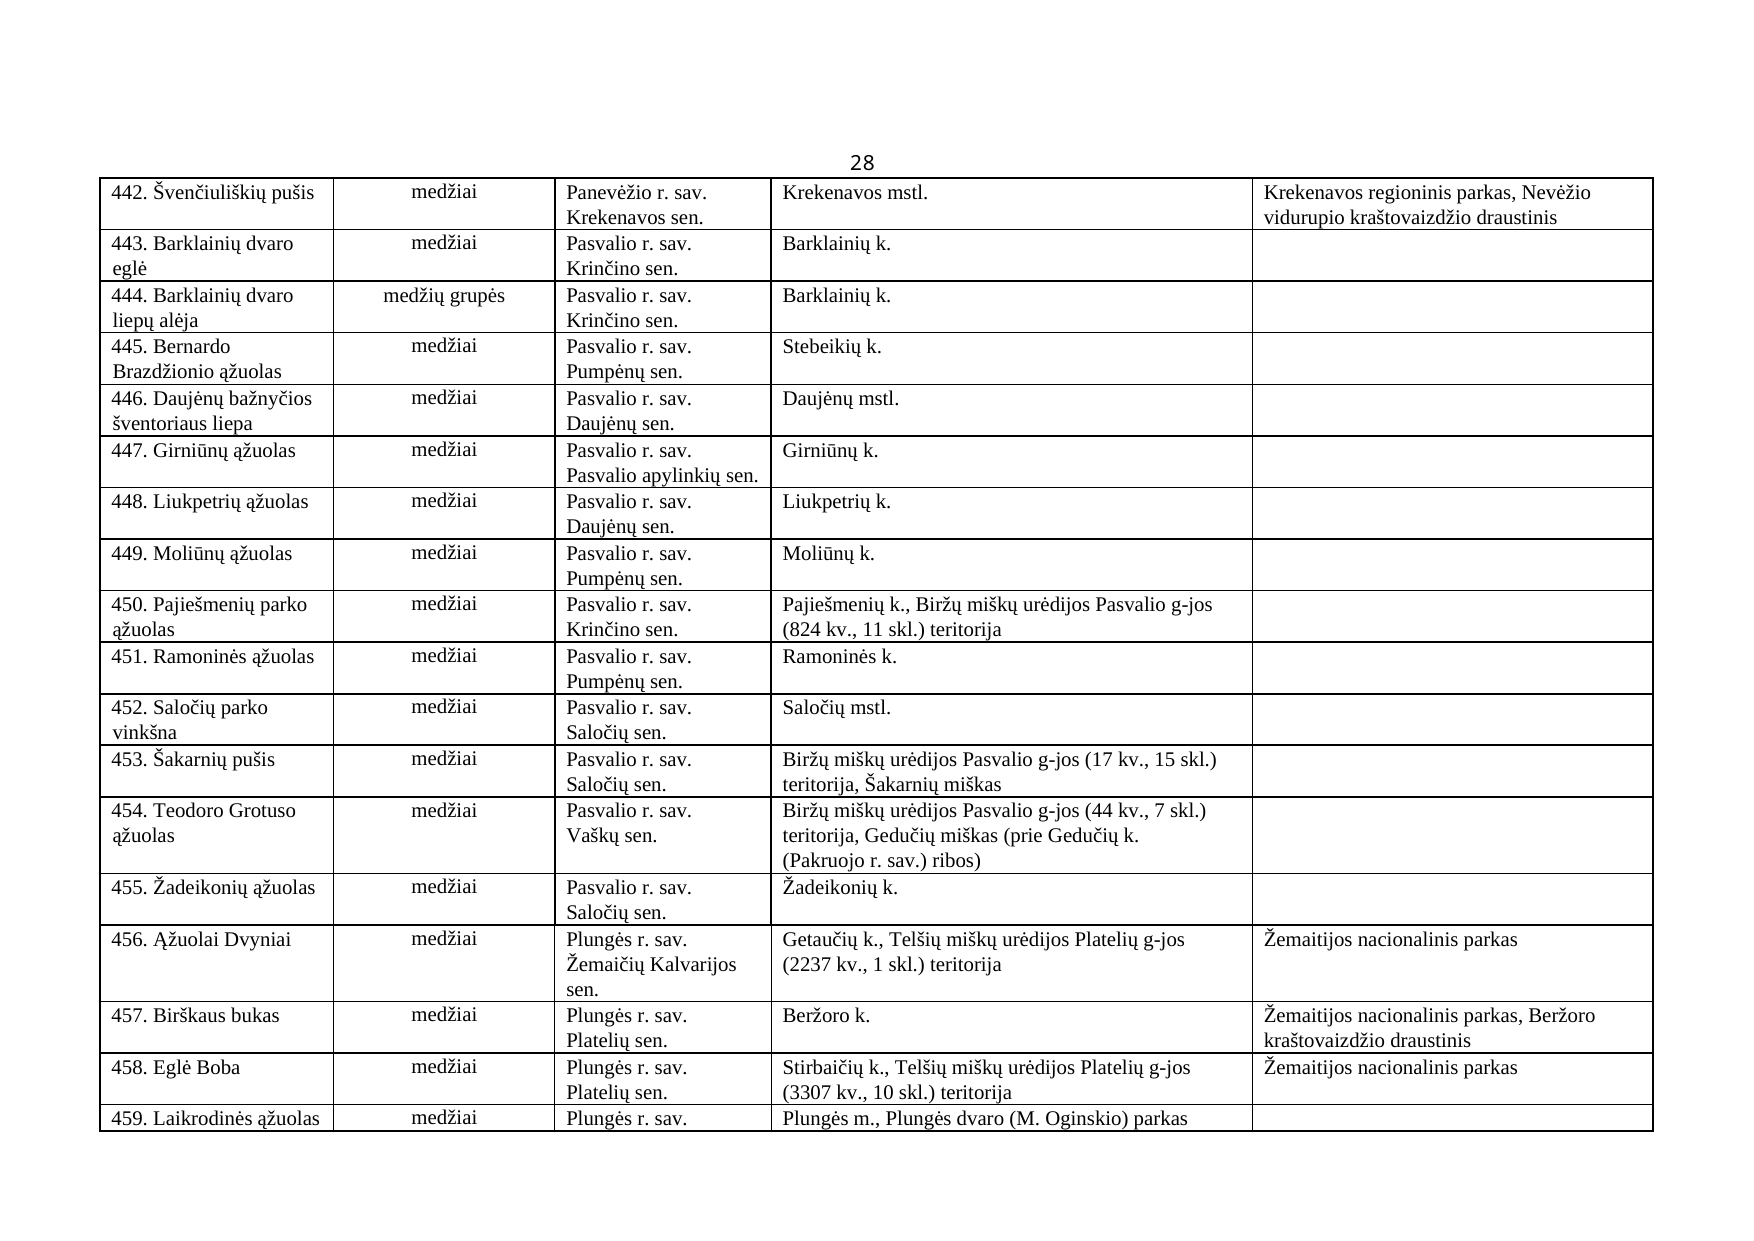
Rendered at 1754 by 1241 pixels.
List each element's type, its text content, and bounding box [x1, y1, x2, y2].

table_cell Pasvalio r. sav. Vaškų sen. [556, 798, 770, 872]
table_cell 453. Šakarnių pušis [101, 746, 333, 796]
table_cell [1253, 282, 1652, 332]
table_cell medžiai [334, 746, 554, 796]
table_cell 455. Žadeikonių ąžuolas [101, 874, 333, 924]
table_cell Pajiešmenių k., Biržų miškų urėdijos Pasvalio g-jos (824 kv., 11 skl.) teritorija [772, 591, 1252, 641]
table_cell medžiai [334, 488, 554, 538]
table_cell 450. Pajiešmenių parko ąžuolas [101, 591, 333, 641]
table_cell Krekenavos mstl. [772, 179, 1252, 229]
table_cell Pasvalio r. sav. Pasvalio apylinkių sen. [556, 437, 770, 487]
table_cell Moliūnų k. [772, 540, 1252, 590]
table_cell Pasvalio r. sav. Saločių sen. [556, 874, 770, 924]
table_cell [1253, 230, 1652, 280]
table_cell Pasvalio r. sav. Krinčino sen. [556, 591, 770, 641]
table_cell 444. Barklainių dvaro liepų alėja [101, 282, 333, 332]
table_cell medžiai [334, 1002, 554, 1052]
table_cell medžiai [334, 695, 554, 744]
table_cell 449. Moliūnų ąžuolas [101, 540, 333, 590]
table_cell Žemaitijos nacionalinis parkas [1253, 926, 1652, 1001]
table_cell medžiai [334, 437, 554, 487]
table_cell Žemaitijos nacionalinis parkas [1253, 1054, 1652, 1104]
table_cell medžiai [334, 179, 554, 229]
table_cell Daujėnų mstl. [772, 385, 1252, 435]
table_cell medžiai [334, 591, 554, 641]
table_cell 445. Bernardo Brazdžionio ąžuolas [101, 333, 333, 383]
table_cell [1253, 488, 1652, 538]
table_cell medžiai [334, 1105, 554, 1130]
table_cell Plungės r. sav. [555, 1105, 771, 1130]
table_cell [1253, 874, 1652, 924]
table_cell Getaučių k., Telšių miškų urėdijos Platelių g-jos (2237 kv., 1 skl.) teritorija [772, 926, 1252, 1001]
table_cell [1253, 695, 1652, 744]
table_cell 458. Eglė Boba [101, 1054, 333, 1104]
table_cell medžiai [334, 333, 554, 383]
table_cell Pasvalio r. sav. Daujėnų sen. [556, 488, 770, 538]
table_cell medžiai [334, 1054, 554, 1104]
table_cell [1253, 333, 1652, 383]
table_cell [1253, 540, 1652, 590]
table_cell Pasvalio r. sav. Pumpėnų sen. [556, 643, 770, 693]
table_cell medžiai [334, 385, 554, 435]
table_cell [1253, 385, 1652, 435]
table_cell Pasvalio r. sav. Krinčino sen. [556, 230, 770, 280]
table_cell Plungės r. sav. Platelių sen. [555, 1002, 771, 1052]
table_cell 454. Teodoro Grotuso ąžuolas [101, 798, 333, 872]
table_cell 457. Birškaus bukas [101, 1002, 333, 1052]
table_cell Biržų miškų urėdijos Pasvalio g-jos (44 kv., 7 skl.) teritorija, Gedučių miškas (prie Gedučių k. (Pakruojo r. sav.) ribos) [772, 798, 1252, 872]
table_cell 452. Saločių parko vinkšna [101, 695, 333, 744]
table_cell Saločių mstl. [772, 695, 1252, 744]
table_cell Žadeikonių k. [772, 874, 1252, 924]
table_cell 447. Girniūnų ąžuolas [101, 437, 333, 487]
table_cell Stebeikių k. [772, 333, 1252, 383]
table_cell Panevėžio r. sav. Krekenavos sen. [556, 179, 770, 229]
table_cell medžiai [334, 230, 554, 280]
table_cell Pasvalio r. sav. Krinčino sen. [556, 282, 770, 332]
table_cell 442. Švenčiuliškių pušis [101, 179, 333, 229]
table_cell [1253, 746, 1652, 796]
table_cell 446. Daujėnų bažnyčios šventoriaus liepa [101, 385, 333, 435]
table_cell Plungės r. sav. Žemaičių Kalvarijos sen. [555, 926, 771, 1001]
table_cell [1253, 437, 1652, 487]
table_cell Plungės m., Plungės dvaro (M. Oginskio) parkas [772, 1105, 1252, 1130]
table_cell 443. Barklainių dvaro eglė [101, 230, 333, 280]
table_cell medžiai [334, 874, 554, 924]
table_cell Liukpetrių k. [772, 488, 1252, 538]
table_cell Krekenavos regioninis parkas, Nevėžio vidurupio kraštovaizdžio draustinis [1253, 179, 1652, 229]
table_cell Biržų miškų urėdijos Pasvalio g-jos (17 kv., 15 skl.) teritorija, Šakarnių miškas [772, 746, 1252, 796]
table_cell Ramoninės k. [772, 643, 1252, 693]
table_cell 456. Ąžuolai Dvyniai [101, 926, 333, 1001]
table_cell [1253, 643, 1652, 693]
table_cell [1253, 1105, 1652, 1130]
table_cell [1253, 591, 1652, 641]
table_cell Pasvalio r. sav. Pumpėnų sen. [556, 333, 770, 383]
table_cell Pasvalio r. sav. Saločių sen. [556, 746, 770, 796]
table_cell Pasvalio r. sav. Pumpėnų sen. [556, 540, 770, 590]
table_cell medžiai [334, 643, 554, 693]
table_cell Žemaitijos nacionalinis parkas, Beržoro kraštovaizdžio draustinis [1253, 1002, 1652, 1052]
table_cell medžių grupės [334, 282, 554, 332]
table_cell Pasvalio r. sav. Daujėnų sen. [556, 385, 770, 435]
table_cell medžiai [334, 540, 554, 590]
table_cell medžiai [334, 926, 554, 1001]
table_cell Barklainių k. [772, 282, 1252, 332]
table_cell Pasvalio r. sav. Saločių sen. [556, 695, 770, 744]
table_cell Plungės r. sav. Platelių sen. [555, 1054, 771, 1104]
table_cell Girniūnų k. [772, 437, 1252, 487]
table_cell Barklainių k. [772, 230, 1252, 280]
table_cell 451. Ramoninės ąžuolas [101, 643, 333, 693]
table_cell [1253, 798, 1652, 872]
table_cell medžiai [334, 798, 554, 872]
table_cell 459. Laikrodinės ąžuolas [101, 1105, 333, 1130]
table_cell 448. Liukpetrių ąžuolas [101, 488, 333, 538]
table_cell Stirbaičių k., Telšių miškų urėdijos Platelių g-jos (3307 kv., 10 skl.) teritorija [772, 1054, 1252, 1104]
table_cell Beržoro k. [772, 1002, 1252, 1052]
